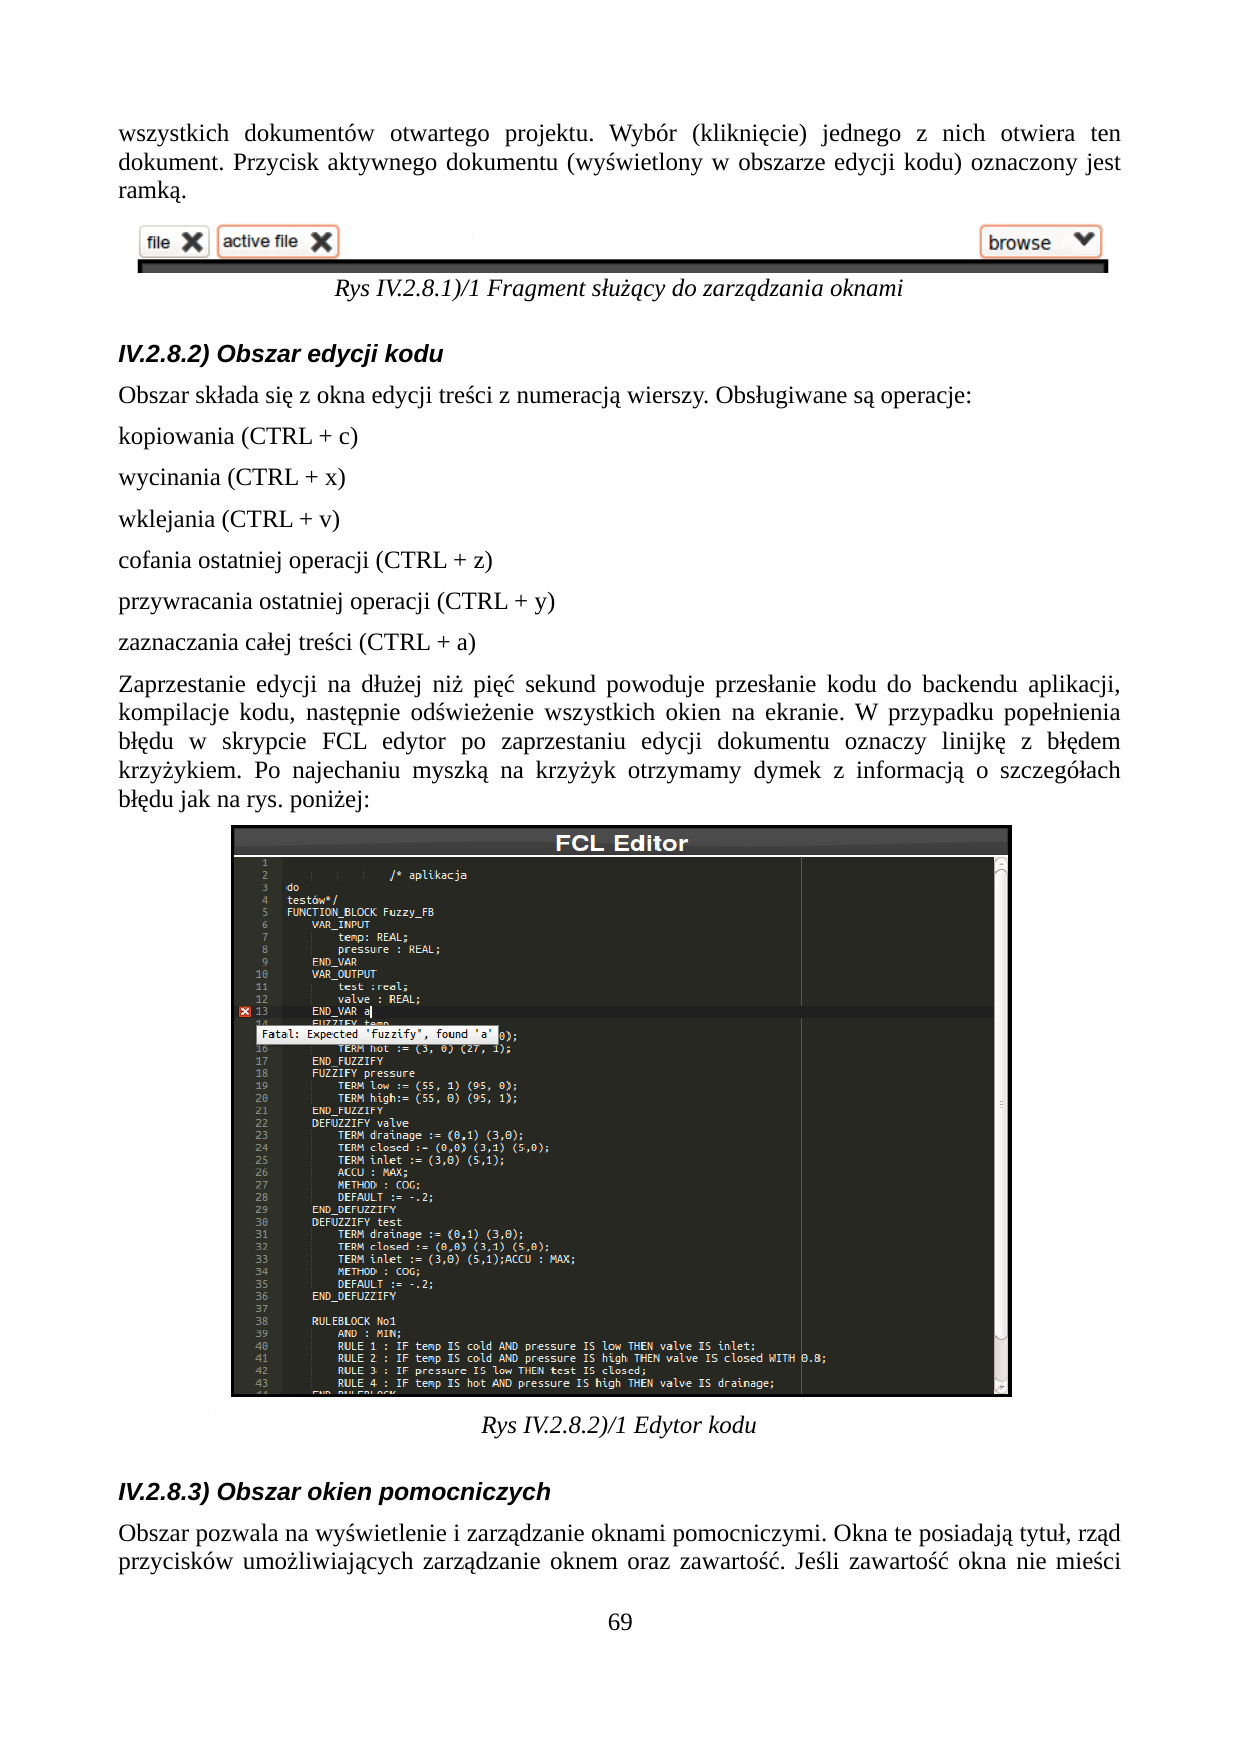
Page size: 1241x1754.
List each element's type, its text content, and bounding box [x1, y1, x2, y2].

text Obszar pozwala na wyświetlenie i zarządzanie oknami pomocniczymi. Okna te posiadają tytuł, rząd przycisków umożliwiających zarządzanie oknem oraz zawartość. Jeśli zawartość okna nie mieści [118, 1518, 1122, 1575]
text Zaprzestanie edycji na dłużej niż pięć sekund powoduje przesłanie kodu do backendu aplikacji, kompilacje kodu, następnie odświeżenie wszystkich okien na ekranie. W przypadku popełnienia błędu w skrypcie FCL edytor po zaprzestaniu edycji dokumentu oznaczy linijkę z błędem krzyżykiem. Po najechaniu myszką na krzyżyk otrzymamy dymek z informacją o szczegółach błędu jak na rys. poniżej: [118, 669, 1122, 812]
picture [118, 216, 1123, 273]
text cofania ostatniej operacji (CTRL + z) [118, 545, 1122, 574]
subtitle Obszar edycji kodu [118, 339, 1122, 367]
picture [215, 825, 1026, 1411]
text Rys IV.2.8.1)/1 Fragment służący do zarządzania oknami [118, 273, 1122, 301]
text Obszar składa się z okna edycji treści z numeracją wierszy. Obsługiwane są operacje: [118, 380, 1122, 409]
text wszystkich dokumentów otwartego projektu. Wybór (kliknięcie) jednego z nich otwiera ten dokument. Przycisk aktywnego dokumentu (wyświetlony w obszarze edycji kodu) oznaczony jest ramką. [118, 118, 1122, 204]
text przywracania ostatniej operacji (CTRL + y) [118, 586, 1122, 615]
text kopiowania (CTRL + c) [118, 421, 1122, 450]
text Rys IV.2.8.2)/1 Edytor kodu [118, 1411, 1122, 1439]
text wycinania (CTRL + x) [118, 462, 1122, 491]
text zaznaczania całej treści (CTRL + a) [118, 627, 1122, 656]
subtitle Obszar okien pomocniczych [118, 1477, 1122, 1505]
text wklejania (CTRL + v) [118, 504, 1122, 532]
